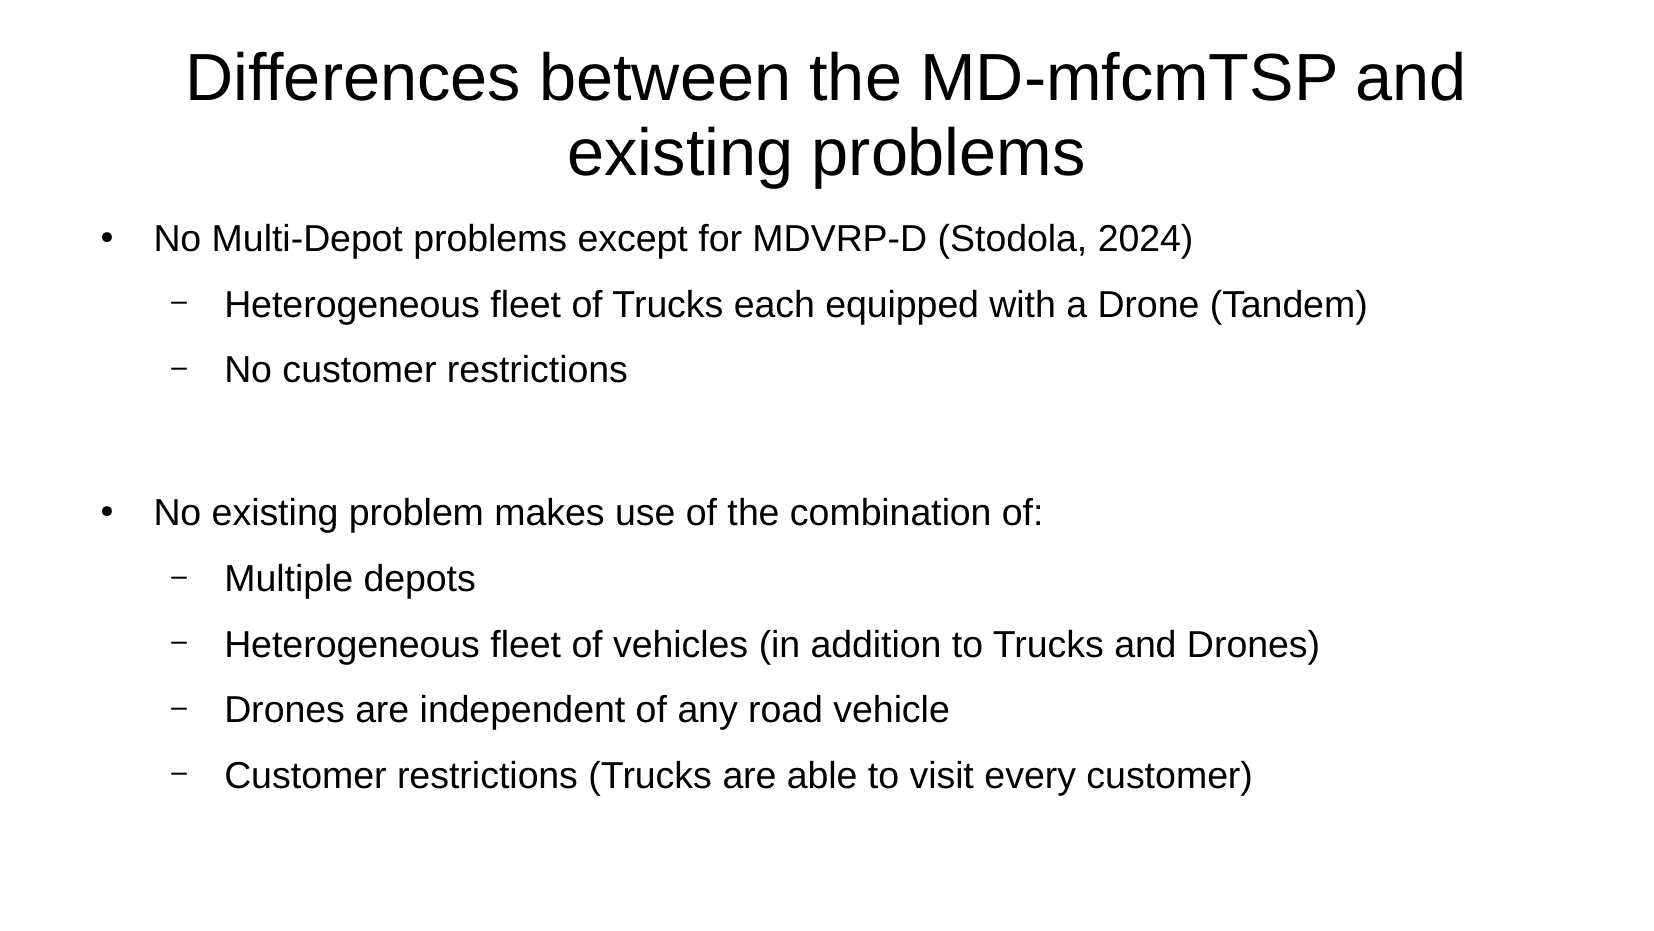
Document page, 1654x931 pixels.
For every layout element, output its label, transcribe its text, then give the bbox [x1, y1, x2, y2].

title Differences between the MD-mfcmTSP and existing problems [82, 37, 1571, 193]
list No Multi-Depot problems except for MDVRP-D (Stodola, 2024) Heterogeneous fleet of Trucks each equipped with a Drone (Tandem) No customer restrictions No existing problem makes use of the combination of: Multiple depots Heterogeneous fleet of vehicles (in addition to Trucks and Drones) Drones are independent of any road vehicle Customer restrictions (Trucks are able to visit every customer) [82, 217, 1571, 901]
